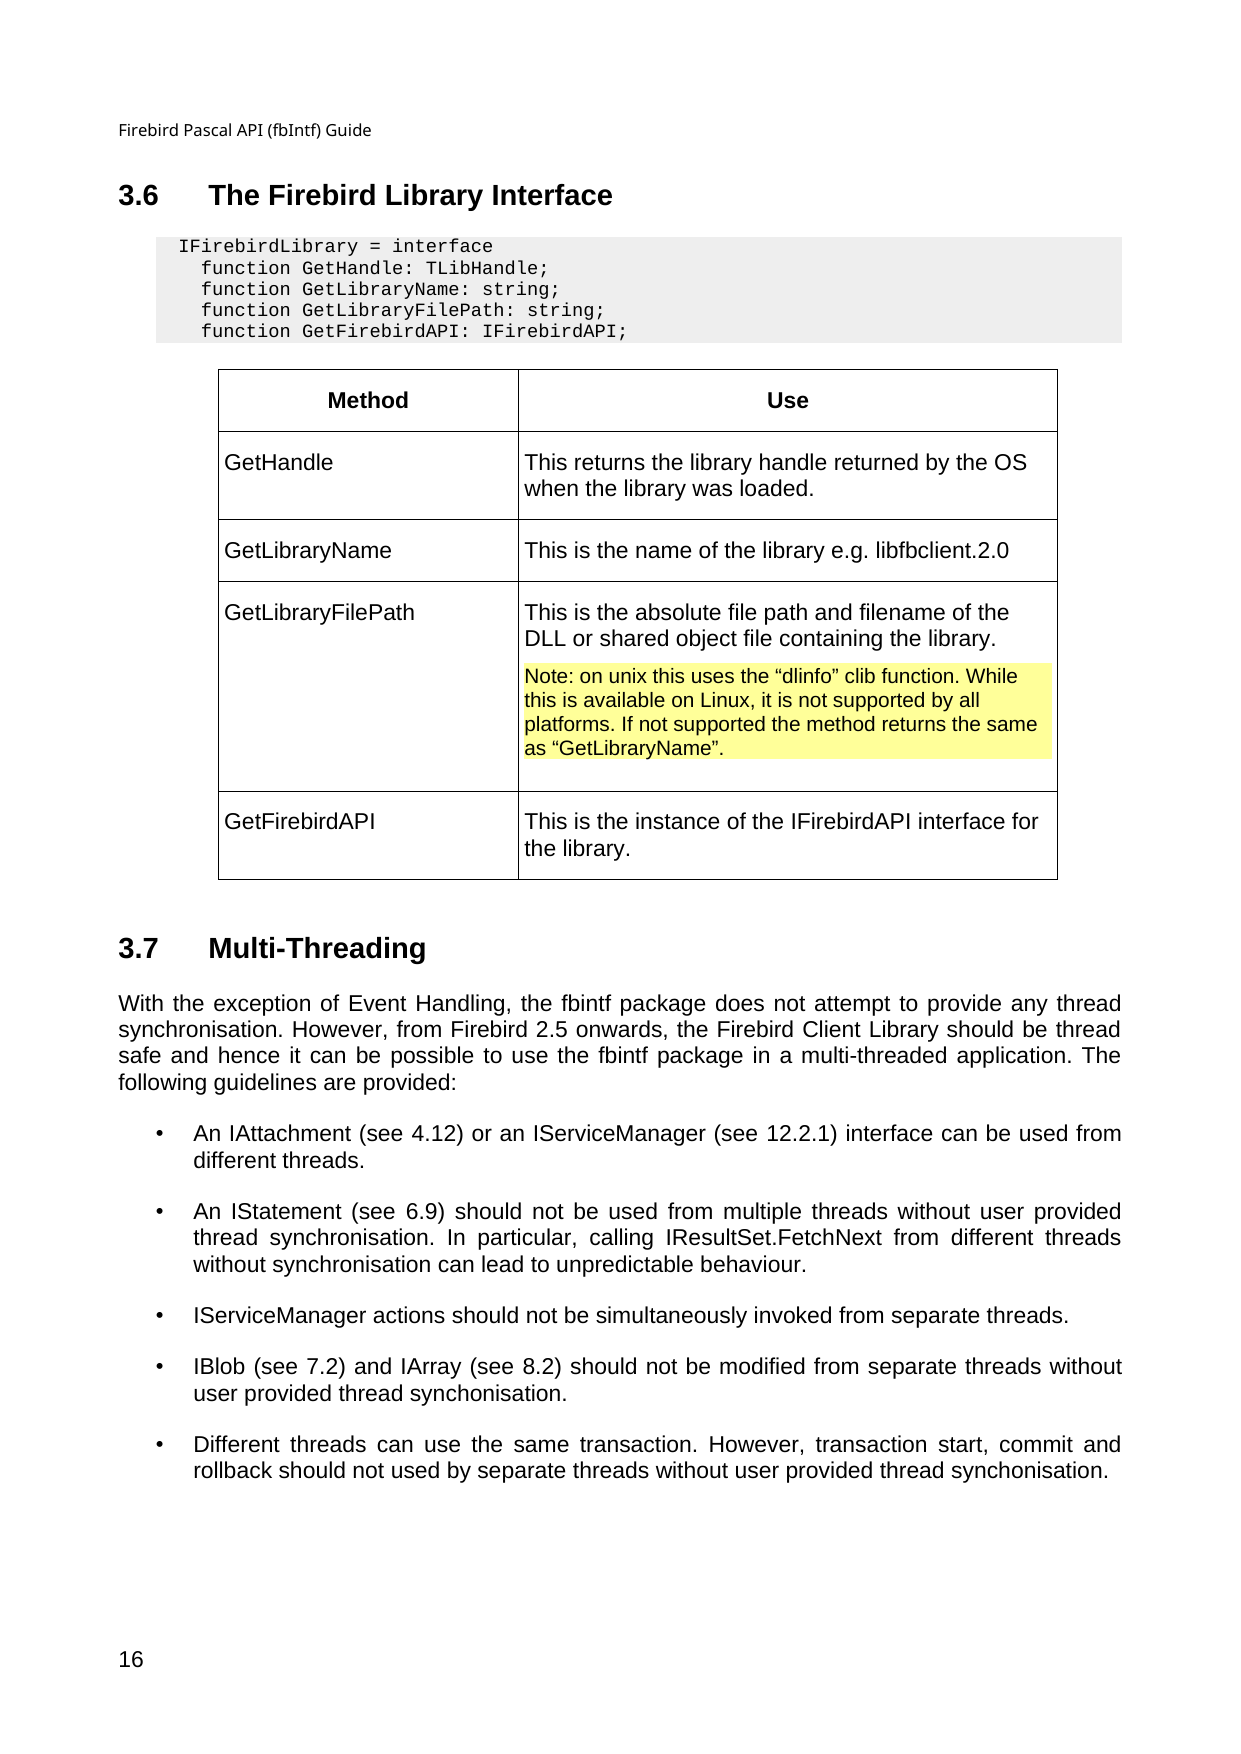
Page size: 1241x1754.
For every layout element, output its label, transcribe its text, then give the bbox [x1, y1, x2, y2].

table_cell GetLibraryName [219, 520, 518, 581]
table_cell This is the absolute file path and filename of the DLL or shared object file containing the library. Note: on unix this uses the “dlinfo” clib function. While this is available on Linux, it is not supported by all platforms. If not supported the method returns the same as “GetLibraryName”. [519, 582, 1057, 791]
text With the exception of Event Handling, the fbintf package does not attempt to provide any thread synchronisation. However, from Firebird 2.5 onwards, the Firebird Client Library should be thread safe and hence it can be possible to use the fbintf package in a multi-threaded application. The following guidelines are provided: [118, 990, 1122, 1095]
text function GetLibraryName: string; [156, 280, 1122, 301]
table_cell This is the name of the library e.g. libfbclient.2.0 [519, 520, 1057, 581]
list IBlob (see 7.2) and IArray (see 8.2) should not be modified from separate threads without user provided thread synchonisation. [156, 1353, 1122, 1406]
table_cell This returns the library handle returned by the OS when the library was loaded. [519, 432, 1057, 519]
subtitle Multi-Threading [118, 931, 1122, 964]
table_cell GetHandle [219, 432, 518, 519]
list An IStatement (see 6.9) should not be used from multiple threads without user provided thread synchronisation. In particular, calling IResultSet.FetchNext from different threads without synchronisation can lead to unpredictable behaviour. [156, 1198, 1122, 1277]
text IFirebirdLibrary = interface [156, 237, 1122, 258]
list An IAttachment (see 4.12) or an IServiceManager (see 12.2.1) interface can be used from different threads. [156, 1120, 1122, 1173]
list Different threads can use the same transaction. However, transaction start, commit and rollback should not used by separate threads without user provided thread synchonisation. [156, 1431, 1122, 1484]
table_header Method [219, 370, 518, 431]
table_cell GetLibraryFilePath [219, 582, 518, 791]
text function GetHandle: TLibHandle; [156, 258, 1122, 280]
table_cell GetFirebirdAPI [219, 792, 518, 879]
table_header Use [519, 370, 1057, 431]
subtitle The Firebird Library Interface [118, 178, 1122, 212]
table_cell This is the instance of the IFirebirdAPI interface for the library. [519, 792, 1057, 879]
text function GetLibraryFilePath: string; [156, 301, 1122, 322]
list IServiceManager actions should not be simultaneously invoked from separate threads. [156, 1302, 1122, 1328]
text function GetFirebirdAPI: IFirebirdAPI; [156, 322, 1122, 343]
